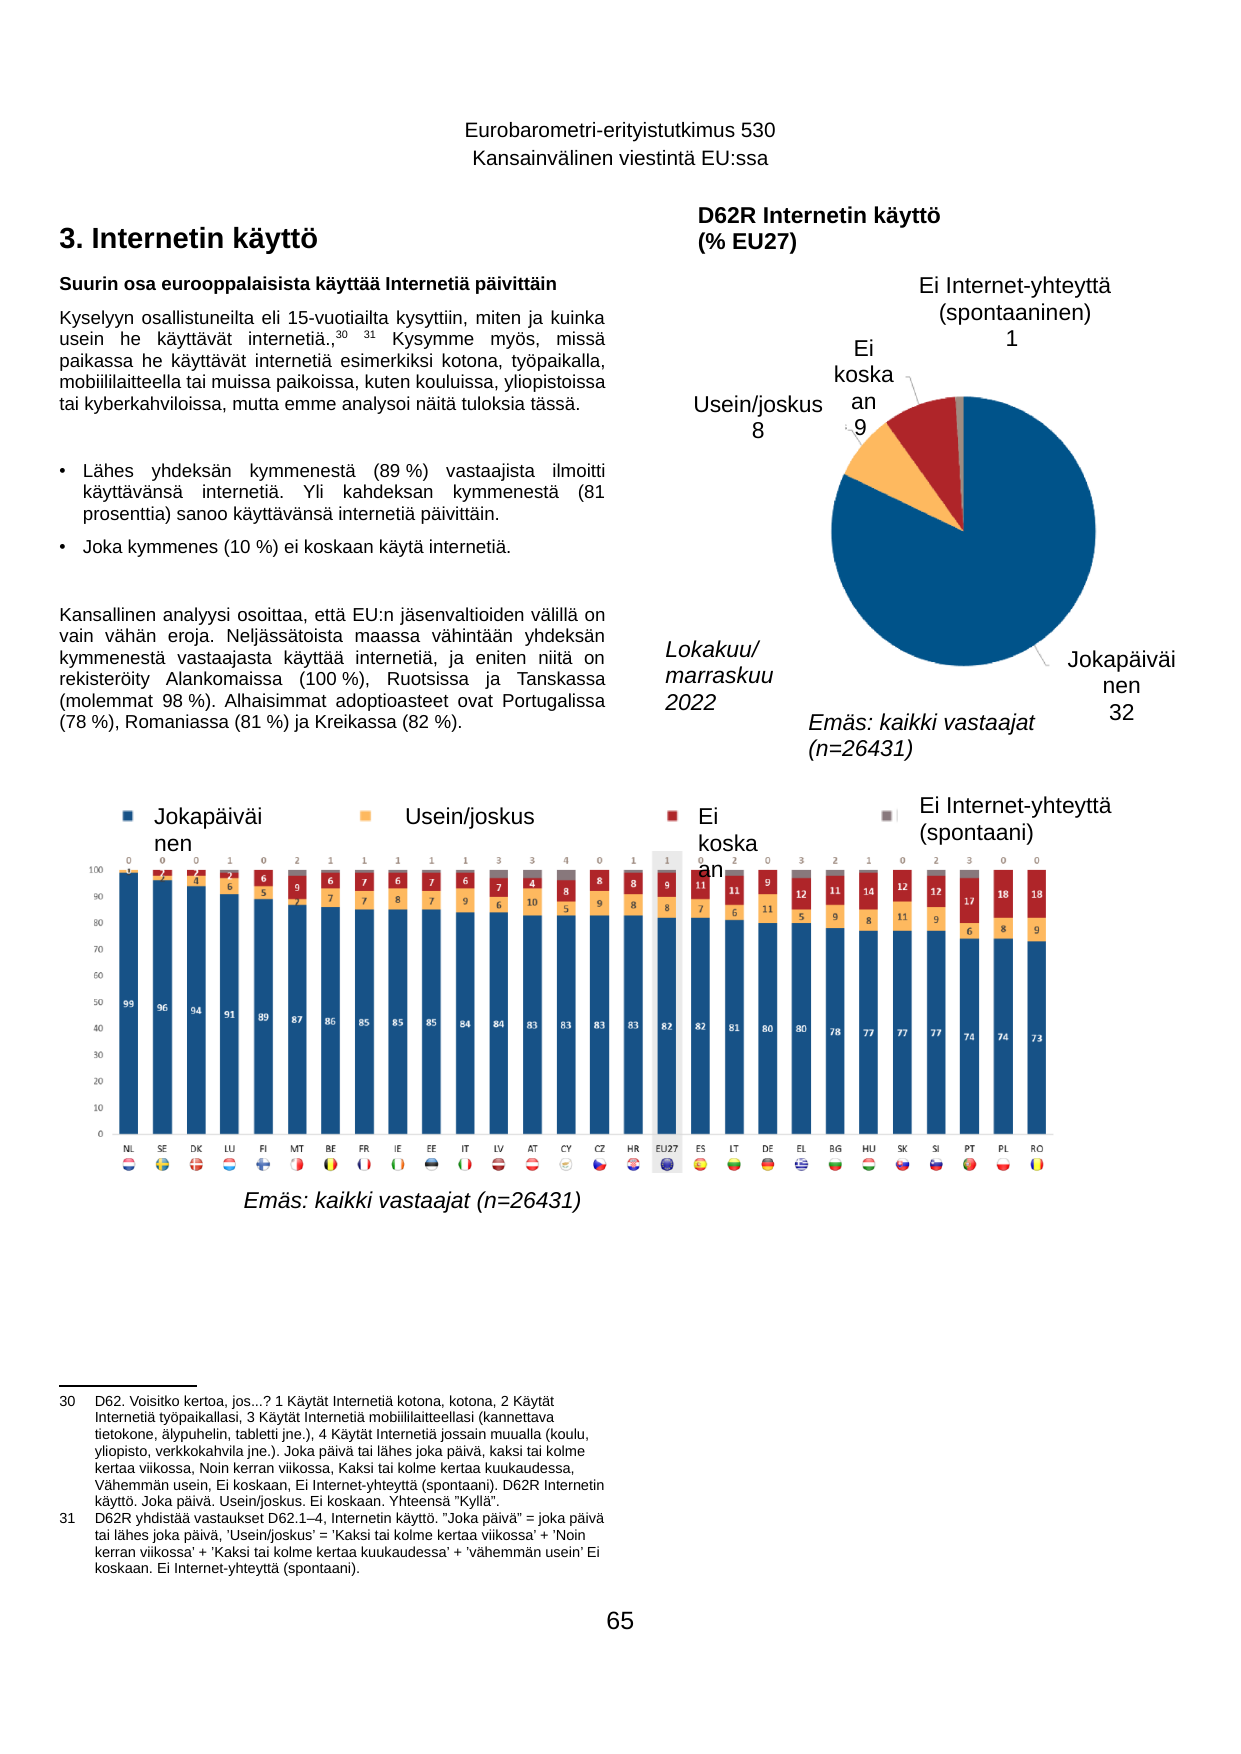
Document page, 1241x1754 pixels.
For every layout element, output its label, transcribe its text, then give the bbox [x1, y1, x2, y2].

text Suurin osa eurooppalaisista käyttää Internetiä päivittäin [59, 273, 605, 295]
text Kansallinen analyysi osoittaa, että EU:n jäsenvaltioiden välillä on vain vähän eroja. Neljässätoista maassa vähintään yhdeksän kymmenestä vastaajasta käyttää internetiä, ja eniten niitä on rekisteröity Alankomaissa (100 %), Ruotsissa ja Tanskassa (molemmat 98 %). Alhaisimmat adoptioasteet ovat Portugalissa (78 %), Romaniassa (81 %) ja Kreikassa (82 %). [59, 603, 605, 733]
text D62. Voisitko kertoa, jos...? 1 Käytät Internetiä kotona, kotona, 2 Käytät Internetiä työpaikallasi, 3 Käytät Internetiä mobiililaitteellasi (kannettava tietokone, älypuhelin, tabletti jne.), 4 Käytät Internetiä jossain muualla (koulu, yliopisto, verkkokahvila jne.). Joka päivä tai lähes joka päivä, kaksi tai kolme kertaa viikossa, Noin kerran viikossa, Kaksi tai kolme kertaa kuukaudessa, Vähemmän usein, Ei koskaan, Ei Internet-yhteyttä (spontaani). D62R Internetin käyttö. Joka päivä. Usein/joskus. Ei koskaan. Yhteensä ”Kyllä”. [59, 1392, 605, 1510]
picture [80, 851, 1060, 1173]
text Kyselyyn osallistuneilta eli 15-vuotiailta kysyttiin, miten ja kuinka usein he käyttävät internetiä., Kysymme myös, missä paikassa he käyttävät internetiä esimerkiksi kotona, työpaikalla, mobiililaitteella tai muissa paikoissa, kuten kouluissa, yliopistoissa tai kyberkahviloissa, mutta emme analysoi näitä tuloksia tässä. [59, 307, 605, 414]
picture [105, 795, 898, 836]
picture [825, 366, 1099, 669]
text D62R yhdistää vastaukset D62.1–4, Internetin käyttö. ”Joka päivä” = joka päivä tai lähes joka päivä, ’Usein/joskus’ = ’Kaksi tai kolme kertaa viikossa’ + ’Noin kerran viikossa’ + ’Kaksi tai kolme kertaa kuukaudessa’ + ’vähemmän usein’ Ei koskaan. Ei Internet-yhteyttä (spontaani). [59, 1510, 605, 1577]
list Lähes yhdeksän kymmenestä (89 %) vastaajista ilmoitti käyttävänsä internetiä. Yli kahdeksan kymmenestä (81 prosenttia) sanoo käyttävänsä internetiä päivittäin. [59, 460, 605, 524]
subtitle 3. Internetin käyttö [59, 221, 605, 255]
list Joka kymmenes (10 %) ei koskaan käytä internetiä. [59, 536, 605, 558]
